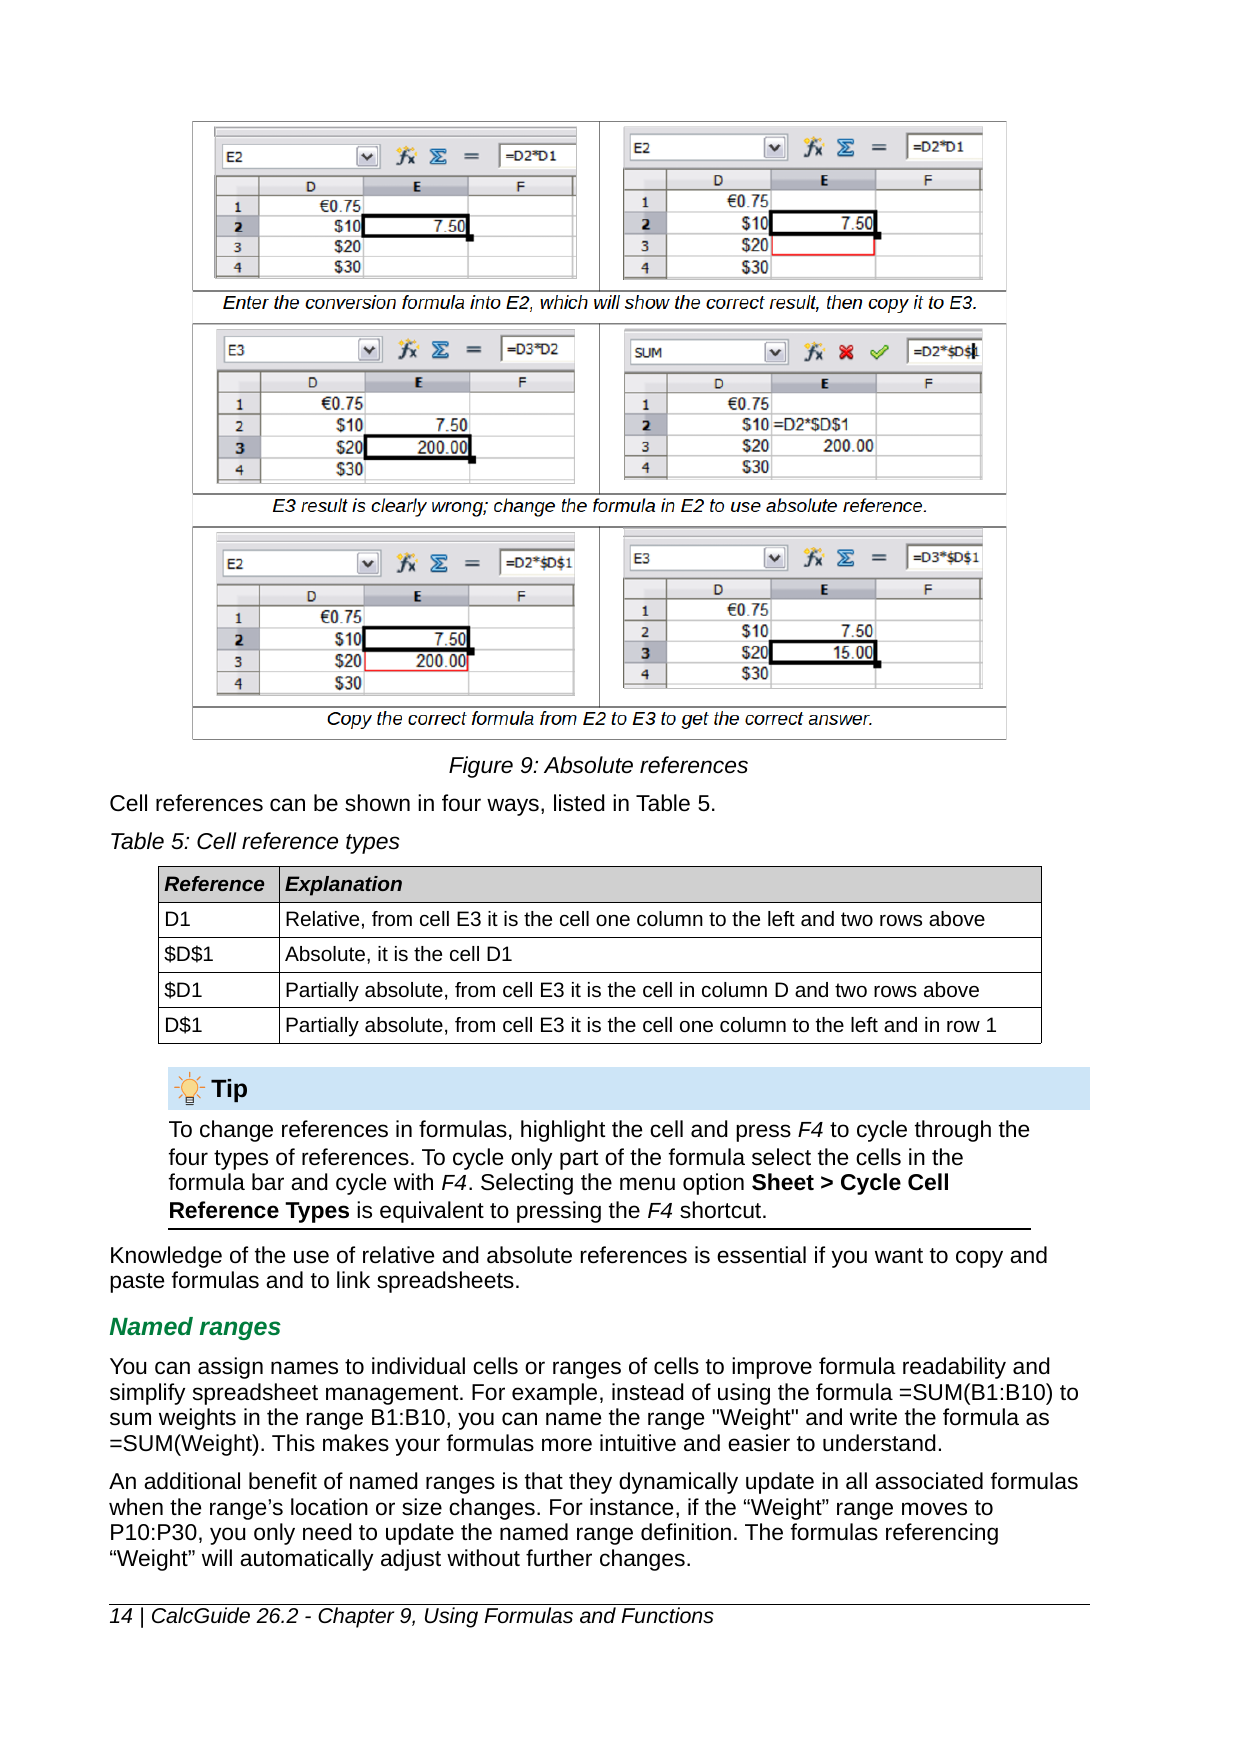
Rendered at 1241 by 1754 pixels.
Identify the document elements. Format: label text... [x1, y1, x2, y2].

table_cell D1 [159, 903, 279, 937]
text To change references in formulas, highlight the cell and press F4 to cycle through the four types of references. To cycle only part of the formula select the cells in the formula bar and cycle with F4. Selecting the menu option Sheet > Cycle Cell Reference Types is equivalent to pressing the F4 shortcut. [168, 1117, 1031, 1228]
table_cell $D$1 [159, 938, 279, 972]
table_header Reference [159, 867, 279, 902]
table_cell Partially absolute, from cell E3 it is the cell one column to the left and in row 1 [280, 1008, 1041, 1042]
table_cell Relative, from cell E3 it is the cell one column to the left and two rows above [280, 903, 1041, 937]
text Cell references can be shown in four ways, listed in Table 5. [109, 790, 1090, 816]
table_cell Absolute, it is the cell D1 [280, 938, 1041, 972]
text Table 5: Cell reference types [109, 828, 1090, 854]
text You can assign names to individual cells or ranges of cells to improve formula readability and simplify spreadsheet management. For example, instead of using the formula =SUM(B1:B10) to sum weights in the range B1:B10, you can name the range "Weight" and write the formula as =SUM(Weight). This makes your formulas more intuitive and easier to understand. [109, 1353, 1090, 1456]
picture [192, 121, 1007, 740]
text An additional benefit of named ranges is that they dynamically update in all associated formulas when the range’s location or size changes. For instance, if the “Weight” range moves to P10:P30, you only need to update the named range definition. The formulas referencing “Weight” will automatically adjust without further changes. [109, 1468, 1090, 1571]
text Figure 9: Absolute references [192, 752, 1006, 778]
table_header Explanation [280, 867, 1041, 902]
table_cell Partially absolute, from cell E3 it is the cell in column D and two rows above [280, 973, 1041, 1007]
subtitle Tip [168, 1067, 1090, 1110]
text Knowledge of the use of relative and absolute references is essential if you want to copy and paste formulas and to link spreadsheets. [109, 1242, 1090, 1294]
table_cell D$1 [159, 1008, 279, 1042]
subtitle Named ranges [109, 1313, 1090, 1341]
table_cell $D1 [159, 973, 279, 1007]
